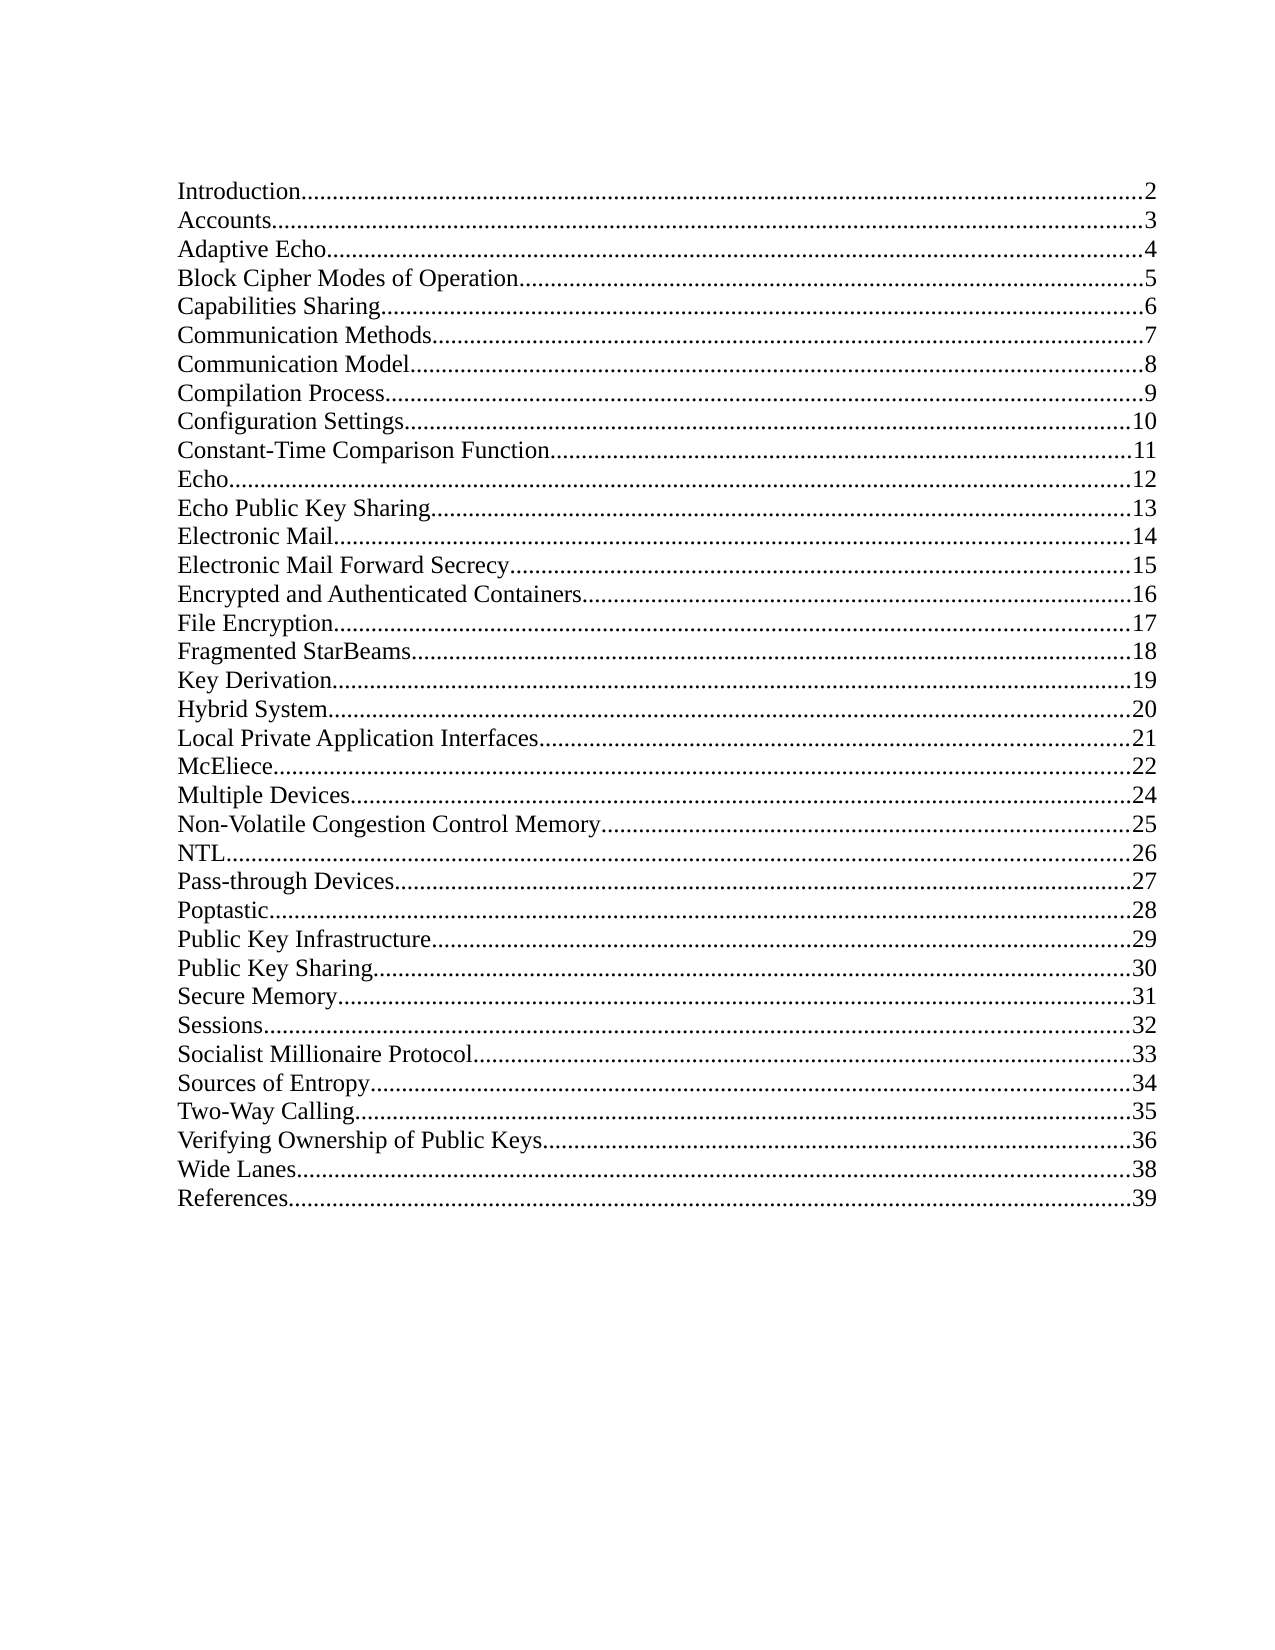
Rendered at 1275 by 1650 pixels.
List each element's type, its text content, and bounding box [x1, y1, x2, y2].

text Fragmented StarBeams 18 [177, 636, 1157, 665]
text Verifying Ownership of Public Keys 36 [177, 1125, 1157, 1154]
text Wide Lanes 38 [177, 1154, 1157, 1183]
text Non-Volatile Congestion Control Memory 25 [177, 809, 1157, 838]
text File Encryption 17 [177, 608, 1157, 636]
text Poptastic 28 [177, 895, 1157, 924]
text Multiple Devices 24 [177, 780, 1157, 809]
text Key Derivation 19 [177, 665, 1157, 694]
text Secure Memory 31 [177, 981, 1157, 1010]
text Introduction 2 [177, 176, 1157, 205]
text Adaptive Echo 4 [177, 234, 1157, 263]
text Electronic Mail 14 [177, 521, 1157, 550]
text Echo 12 [177, 464, 1157, 493]
text Local Private Application Interfaces 21 [177, 723, 1157, 751]
text Encrypted and Authenticated Containers 16 [177, 579, 1157, 608]
text NTL 26 [177, 838, 1157, 866]
text Constant-Time Comparison Function 11 [177, 435, 1157, 464]
text Socialist Millionaire Protocol 33 [177, 1039, 1157, 1068]
text Pass-through Devices 27 [177, 866, 1157, 895]
text Capabilities Sharing 6 [177, 291, 1157, 320]
text Two-Way Calling 35 [177, 1096, 1157, 1125]
text Electronic Mail Forward Secrecy 15 [177, 550, 1157, 579]
text Communication Methods 7 [177, 320, 1157, 349]
text Block Cipher Modes of Operation 5 [177, 263, 1157, 291]
text References 39 [177, 1183, 1157, 1211]
text Configuration Settings 10 [177, 406, 1157, 435]
text Sessions 32 [177, 1010, 1157, 1039]
text Public Key Sharing 30 [177, 953, 1157, 981]
text Sources of Entropy 34 [177, 1068, 1157, 1096]
text Compilation Process 9 [177, 378, 1157, 406]
text Echo Public Key Sharing 13 [177, 493, 1157, 521]
text McEliece 22 [177, 751, 1157, 780]
text Hybrid System 20 [177, 694, 1157, 723]
text Public Key Infrastructure 29 [177, 924, 1157, 953]
text Accounts 3 [177, 205, 1157, 234]
text Communication Model 8 [177, 349, 1157, 378]
